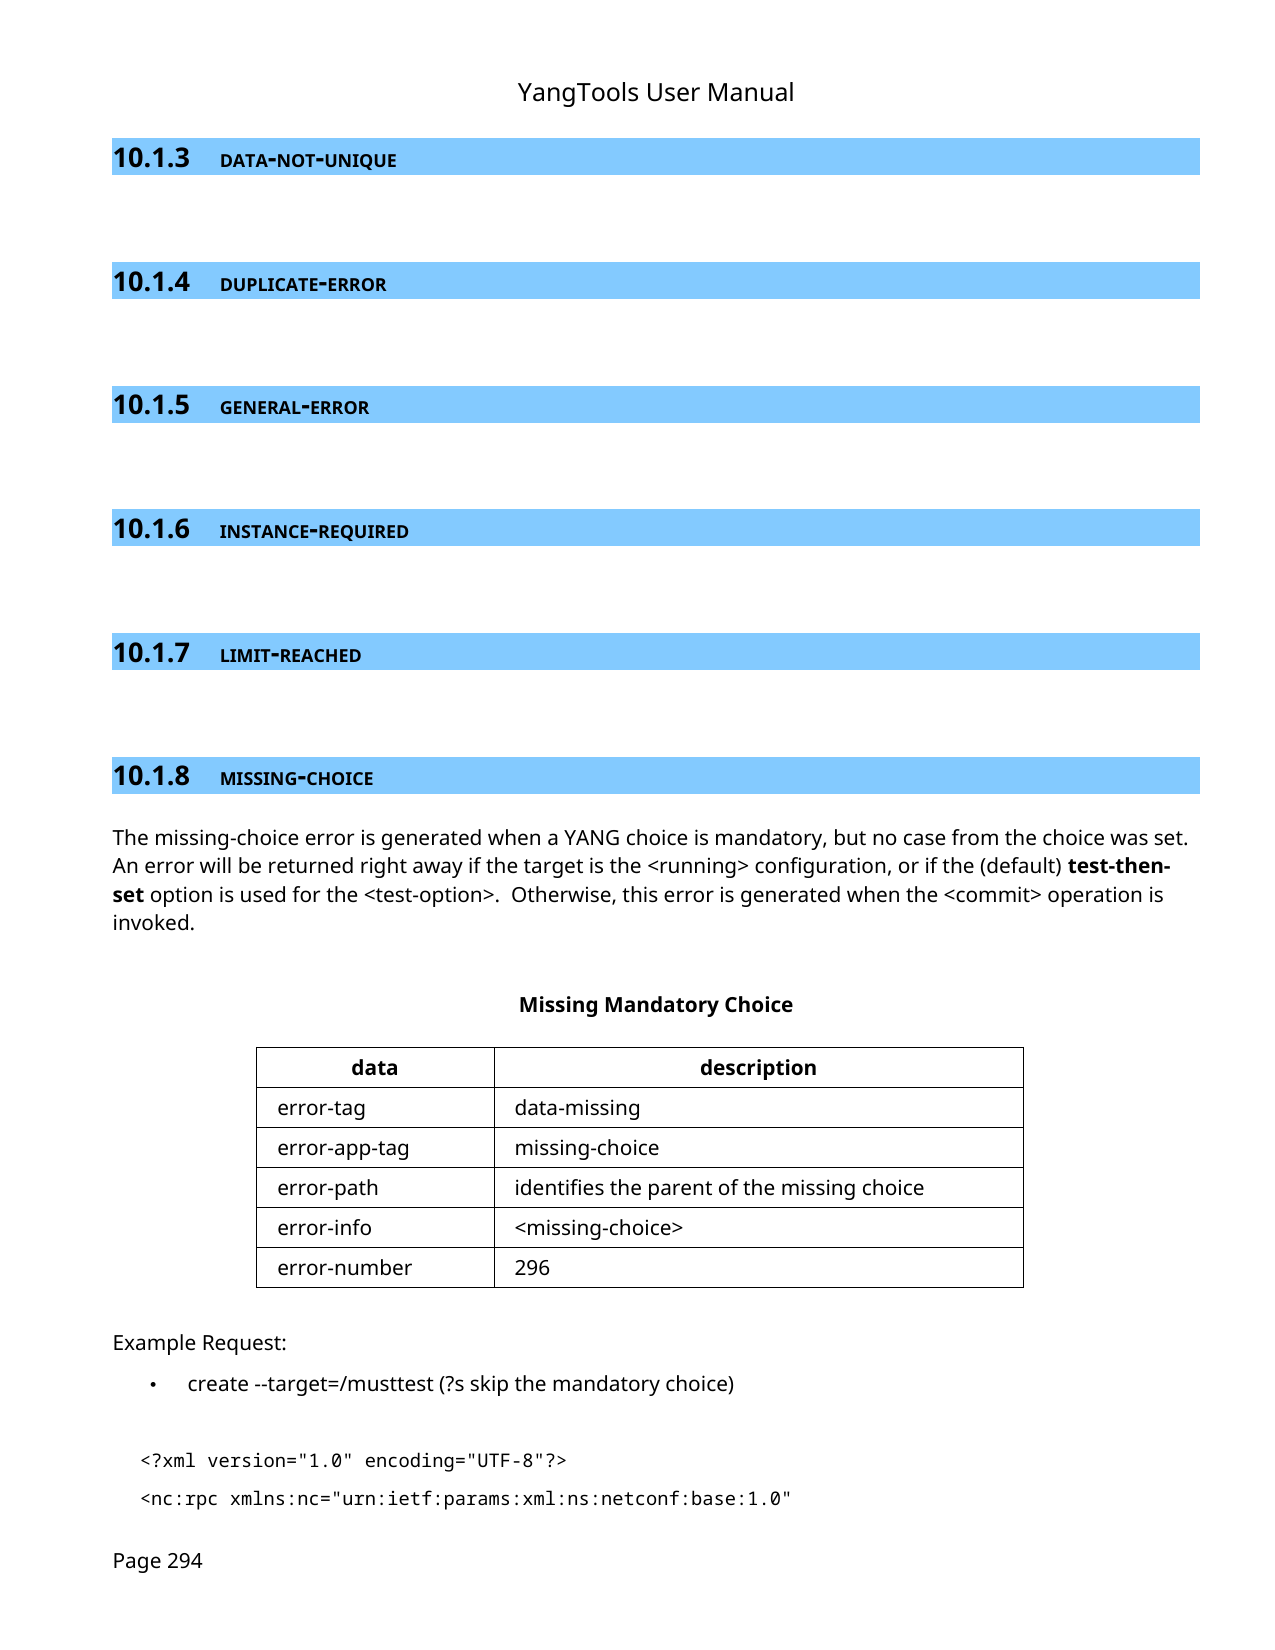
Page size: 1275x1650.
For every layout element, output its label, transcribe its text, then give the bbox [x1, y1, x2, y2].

table_header data [257, 1048, 494, 1087]
subtitle limit-reached [112, 633, 1200, 670]
subtitle missing-choice [112, 757, 1200, 794]
list create --target=/musttest (?s skip the mandatory choice) [150, 1369, 1200, 1397]
table_cell error-path [257, 1168, 494, 1207]
table_cell 296 [495, 1248, 1023, 1287]
subtitle general-error [112, 386, 1200, 423]
table_cell error-tag [257, 1088, 494, 1127]
table_header description [495, 1048, 1023, 1087]
text <nc:rpc xmlns:nc="urn:ietf:params:xml:ns:netconf:base:1.0" [139, 1485, 1200, 1510]
subtitle data-not-unique [112, 138, 1200, 175]
table_cell <missing-choice> [495, 1208, 1023, 1247]
table_cell identifies the parent of the missing choice [495, 1168, 1023, 1207]
text The missing-choice error is generated when a YANG choice is mandatory, but no case from the choice was set. An error will be returned right away if the target is the <running> configuration, or if the (default) test-then-set option is used for the <test-option>. Otherwise, this error is generated when the <commit> operation is invoked. [112, 823, 1200, 937]
table_cell missing-choice [495, 1128, 1023, 1167]
subtitle Missing Mandatory Choice [127, 990, 1185, 1018]
text <?xml version="1.0" encoding="UTF-8"?> [139, 1447, 1200, 1473]
table_cell error-info [257, 1208, 494, 1247]
table_cell data-missing [495, 1088, 1023, 1127]
table_cell error-number [257, 1248, 494, 1287]
table_cell error-app-tag [257, 1128, 494, 1167]
subtitle instance-required [112, 509, 1200, 546]
subtitle duplicate-error [112, 262, 1200, 299]
text Example Request: [112, 1328, 1200, 1356]
